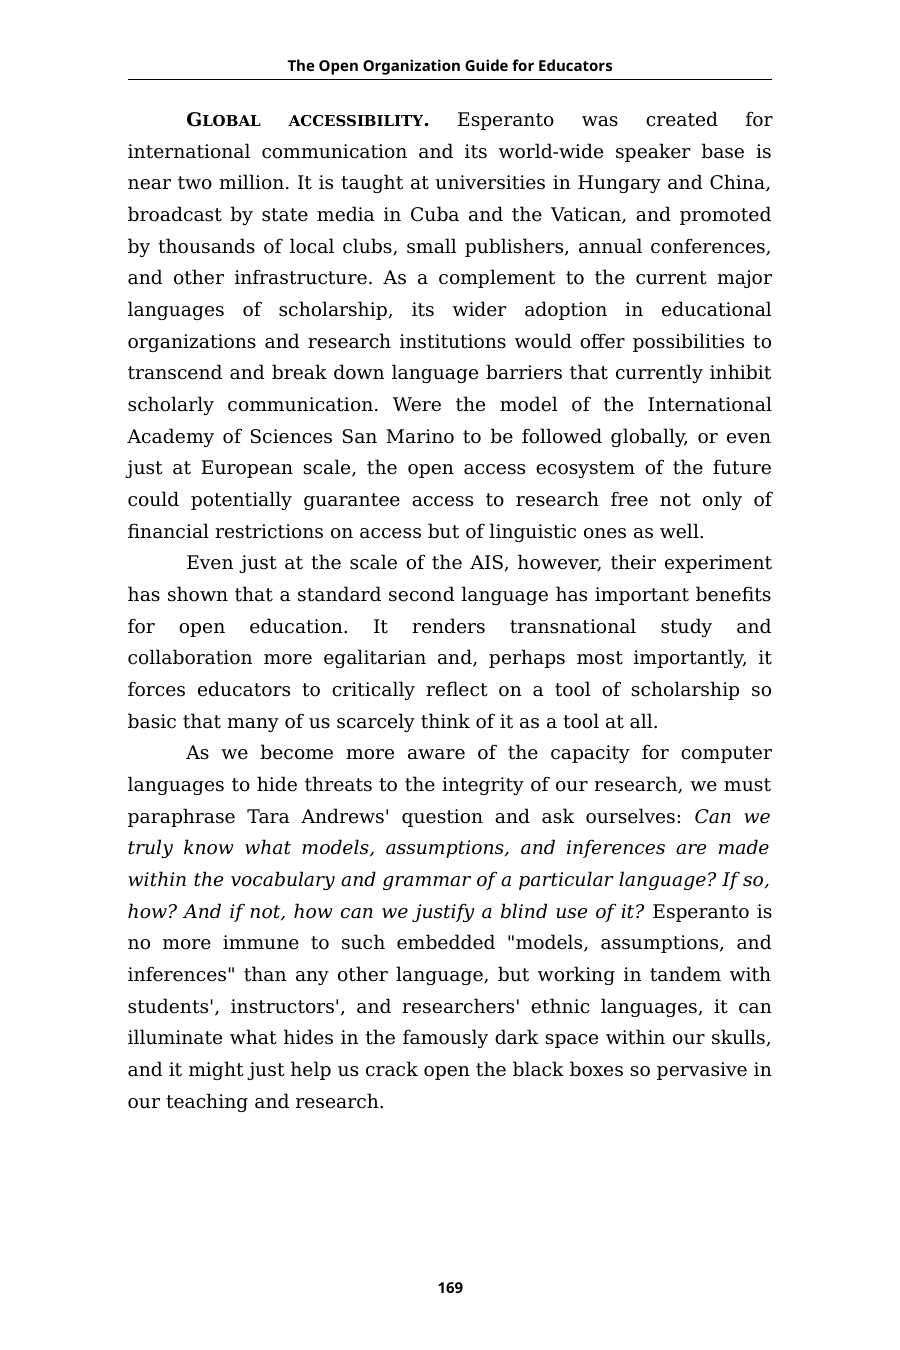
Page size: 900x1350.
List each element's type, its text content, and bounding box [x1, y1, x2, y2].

text Even just at the scale of the AIS, however, their experiment has shown that a standard second language has important benefits for open education. It renders transnational study and collaboration more egalitarian and, perhaps most importantly, it forces educators to critically reflect on a tool of scholarship so basic that many of us scarcely think of it as a tool at all. [127, 552, 772, 732]
text Global accessibility. Esperanto was created for international communication and its world-wide speaker base is near two million. It is taught at universities in Hungary and China, broadcast by state media in Cuba and the Vatican, and promoted by thousands of local clubs, small publishers, annual conferences, and other infrastructure. As a complement to the current major languages of scholarship, its wider adoption in educational organizations and research institutions would offer possibilities to transcend and break down language barriers that currently inhibit scholarly communication. Were the model of the International Academy of Sciences San Marino to be followed globally, or even just at European scale, the open access ecosystem of the future could potentially guarantee access to research free not only of financial restrictions on access but of linguistic ones as well. [127, 109, 772, 542]
text As we become more aware of the capacity for computer languages to hide threats to the integrity of our research, we must paraphrase Tara Andrews' question and ask ourselves: Can we truly know what models, assumptions, and inferences are made within the vocabulary and grammar of a particular language? If so, how? And if not, how can we justify a blind use of it? Esperanto is no more immune to such embedded "models, assumptions, and inferences" than any other language, but working in tandem with students', instructors', and researchers' ethnic languages, it can illuminate what hides in the famously dark space within our skulls, and it might just help us crack open the black boxes so pervasive in our teaching and research. [127, 742, 772, 1112]
